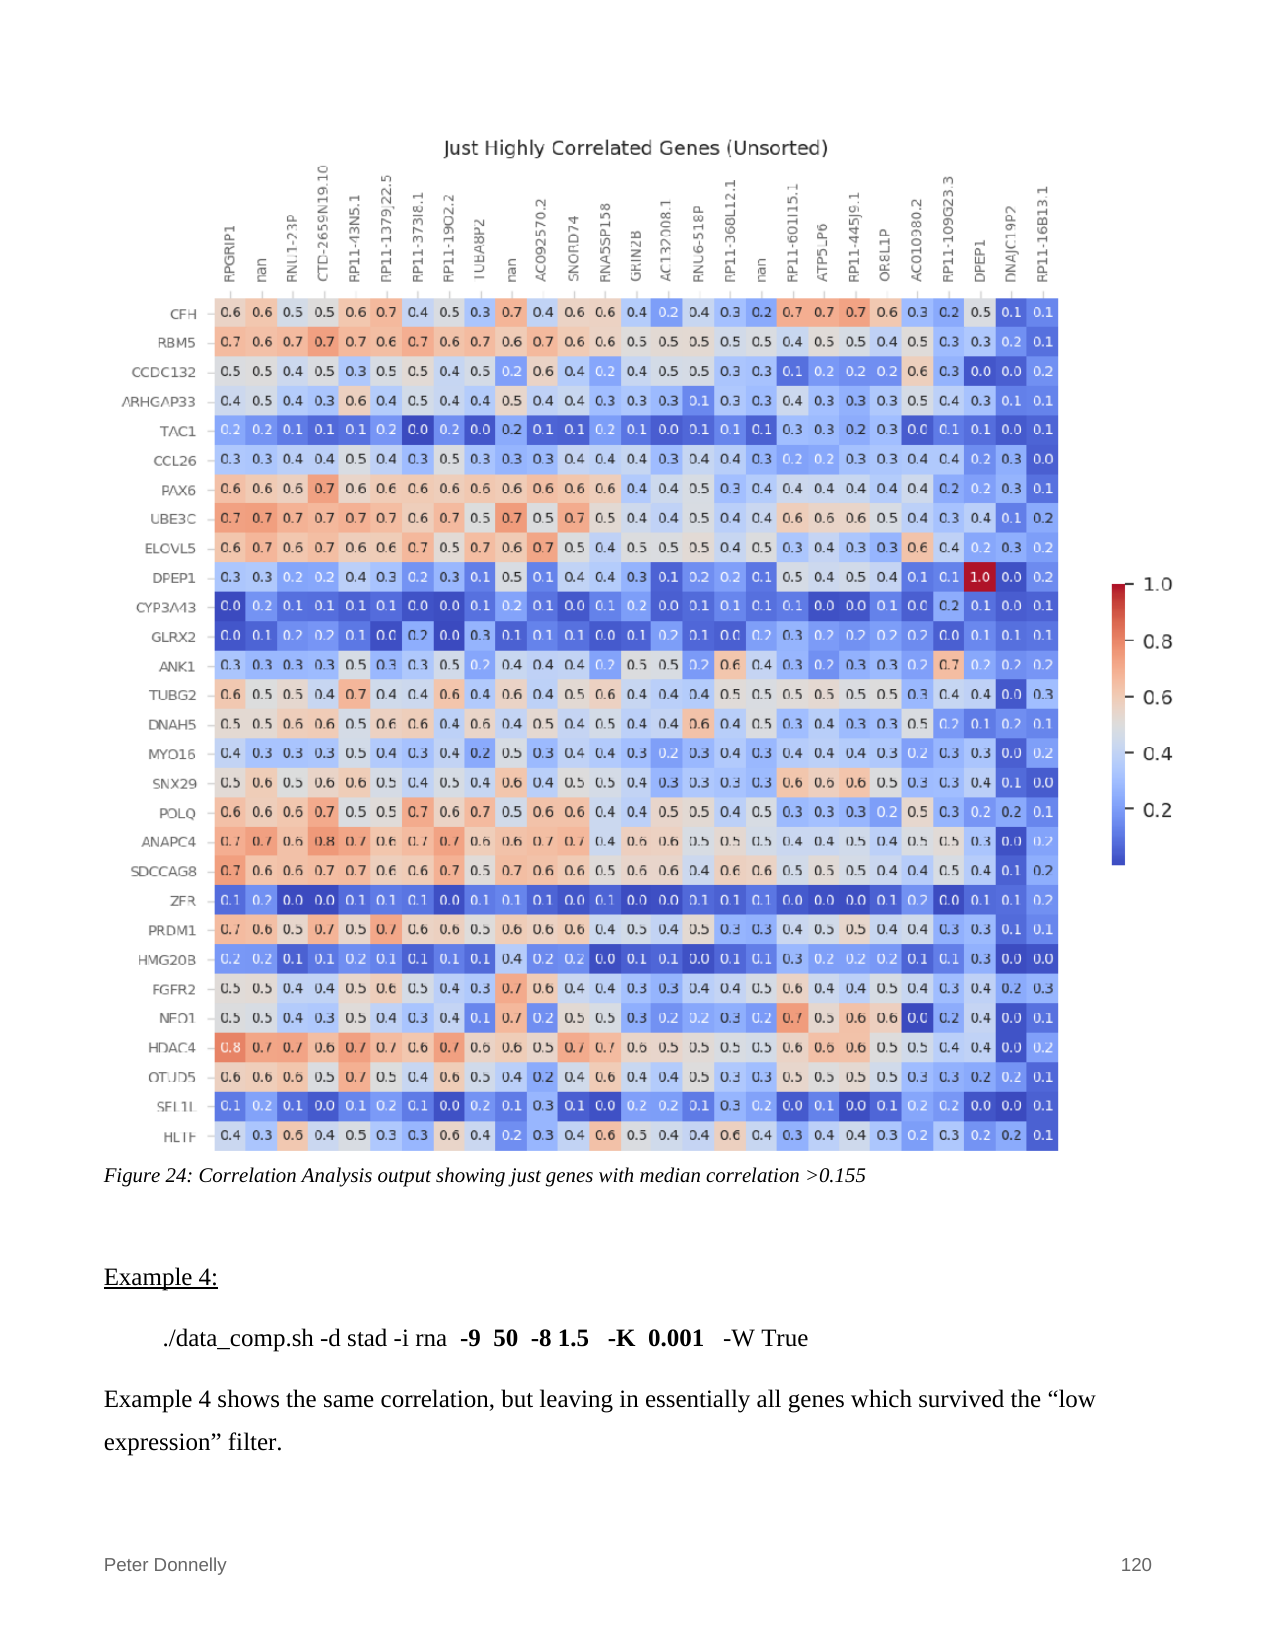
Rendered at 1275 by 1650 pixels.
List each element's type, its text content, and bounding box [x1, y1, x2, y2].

text Example 4 shows the same correlation, but leaving in essentially all genes which survived the “low expression” filter. [103, 1384, 1181, 1456]
text Figure 24: Correlation Analysis output showing just genes with median correlation >0.155 [103, 1163, 1181, 1187]
picture [103, 132, 1182, 1163]
text ./data_comp.sh -d stad -i rna -9 50 -8 1.5 -K 0.001 -W True [162, 1323, 1181, 1352]
text Example 4: [103, 1262, 1181, 1291]
